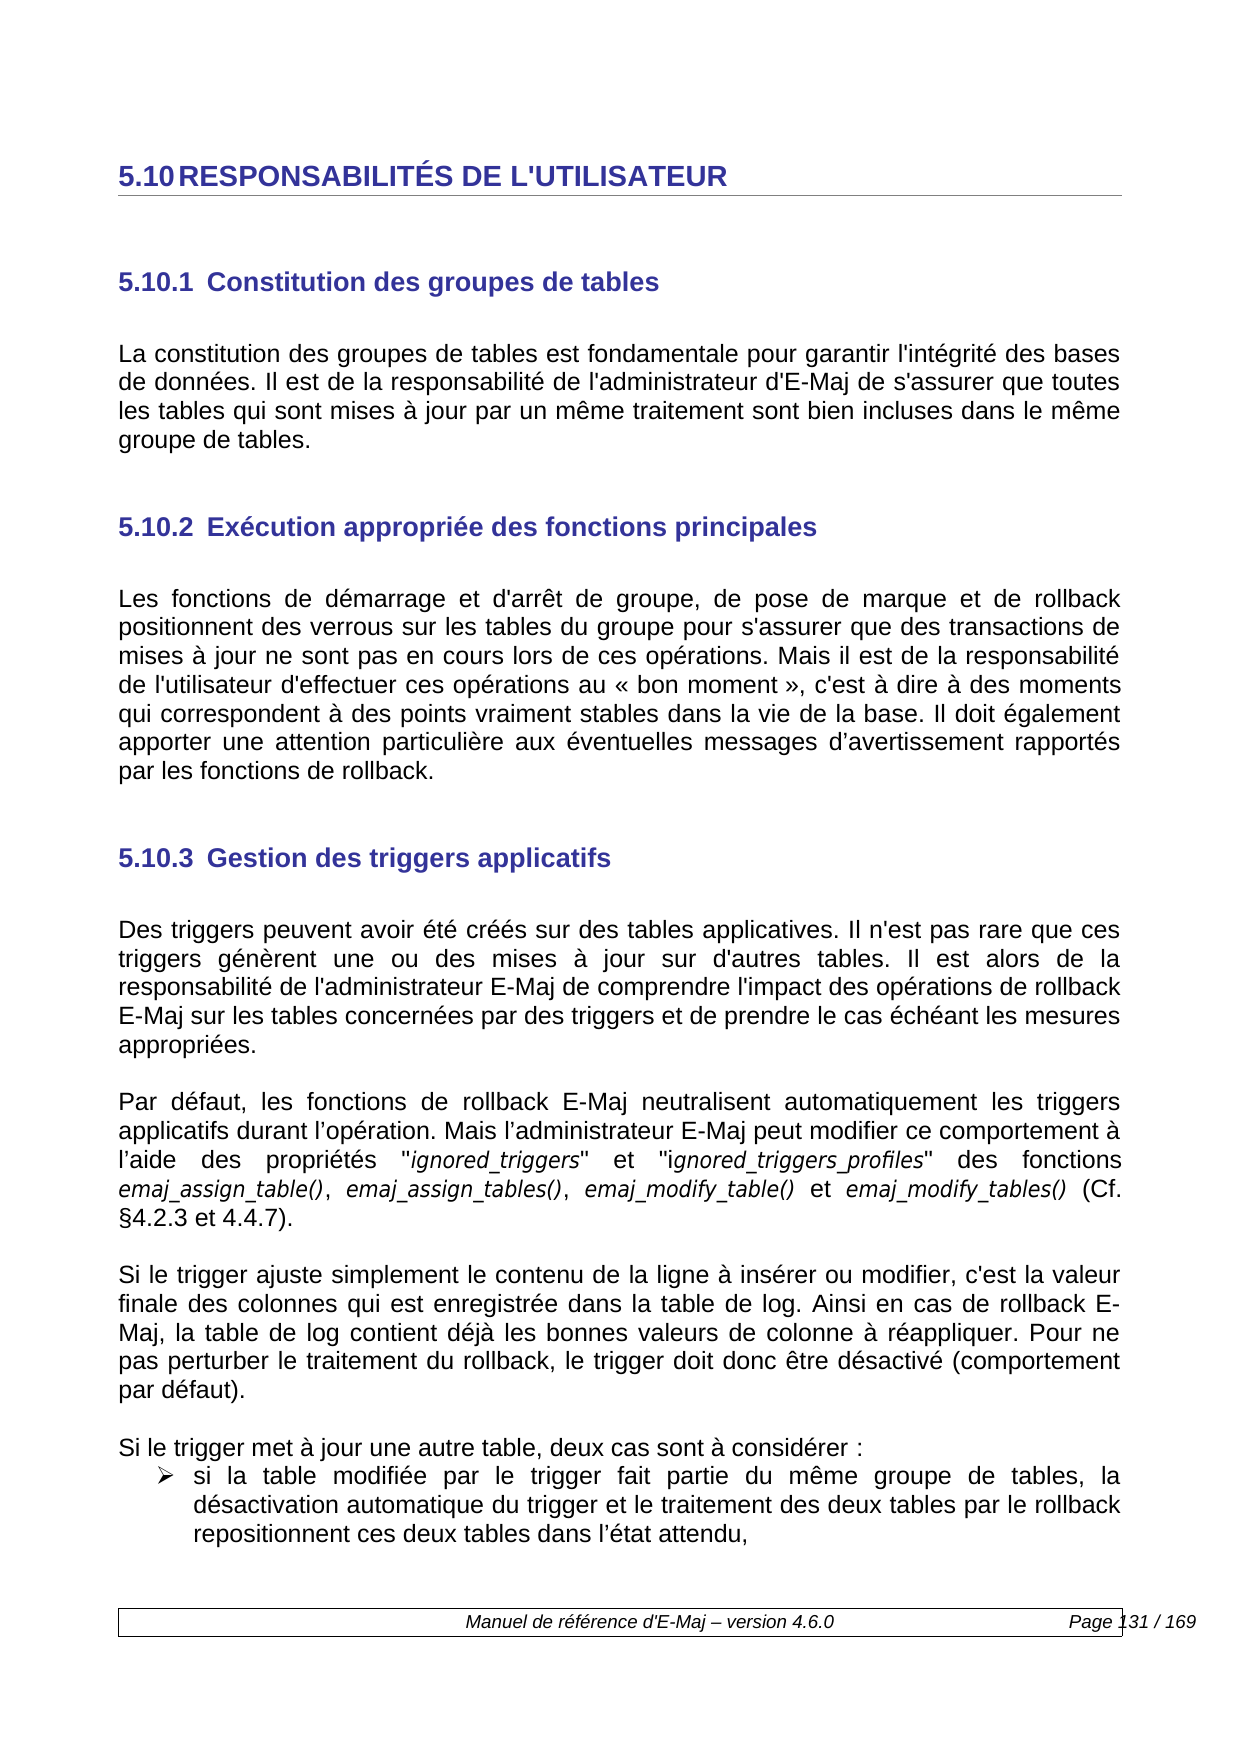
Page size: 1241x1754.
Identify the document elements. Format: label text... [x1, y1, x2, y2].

list si la table modifiée par le trigger fait partie du même groupe de tables, la désactivation automatique du trigger et le traitement des deux tables par le rollback repositionnent ces deux tables dans l’état attendu, [156, 1461, 1122, 1548]
text Si le trigger met à jour une autre table, deux cas sont à considérer : [118, 1432, 1122, 1461]
subtitle Responsabilités de l'utilisateur [118, 159, 1122, 195]
subtitle Gestion des triggers applicatifs [118, 842, 1122, 873]
text Par défaut, les fonctions de rollback E-Maj neutralisent automatiquement les triggers applicatifs durant l’opération. Mais l’administrateur E-Maj peut modifier ce comportement à l’aide des propriétés "ignored_triggers" et "ignored_triggers_profiles" des fonctions emaj_assign_table(), emaj_assign_tables(), emaj_modify_table() et emaj_modify_tables() (Cf. §4.2.3 et 4.4.7). [118, 1087, 1122, 1231]
subtitle Exécution appropriée des fonctions principales [118, 511, 1122, 542]
text Des triggers peuvent avoir été créés sur des tables applicatives. Il n'est pas rare que ces triggers génèrent une ou des mises à jour sur d'autres tables. Il est alors de la responsabilité de l'administrateur E-Maj de comprendre l'impact des opérations de rollback E-Maj sur les tables concernées par des triggers et de prendre le cas échéant les mesures appropriées. [118, 915, 1122, 1058]
subtitle Constitution des groupes de tables [118, 266, 1122, 297]
text La constitution des groupes de tables est fondamentale pour garantir l'intégrité des bases de données. Il est de la responsabilité de l'administrateur d'E-Maj de s'assurer que toutes les tables qui sont mises à jour par un même traitement sont bien incluses dans le même groupe de tables. [118, 338, 1122, 453]
text Les fonctions de démarrage et d'arrêt de groupe, de pose de marque et de rollback positionnent des verrous sur les tables du groupe pour s'assurer que des transactions de mises à jour ne sont pas en cours lors de ces opérations. Mais il est de la responsabilité de l'utilisateur d'effectuer ces opérations au « bon moment », c'est à dire à des moments qui correspondent à des points vraiment stables dans la vie de la base. Il doit également apporter une attention particulière aux éventuelles messages d’avertissement rapportés par les fonctions de rollback. [118, 583, 1122, 785]
text Si le trigger ajuste simplement le contenu de la ligne à insérer ou modifier, c'est la valeur finale des colonnes qui est enregistrée dans la table de log. Ainsi en cas de rollback E-Maj, la table de log contient déjà les bonnes valeurs de colonne à réappliquer. Pour ne pas perturber le traitement du rollback, le trigger doit donc être désactivé (comportement par défaut). [118, 1260, 1122, 1404]
